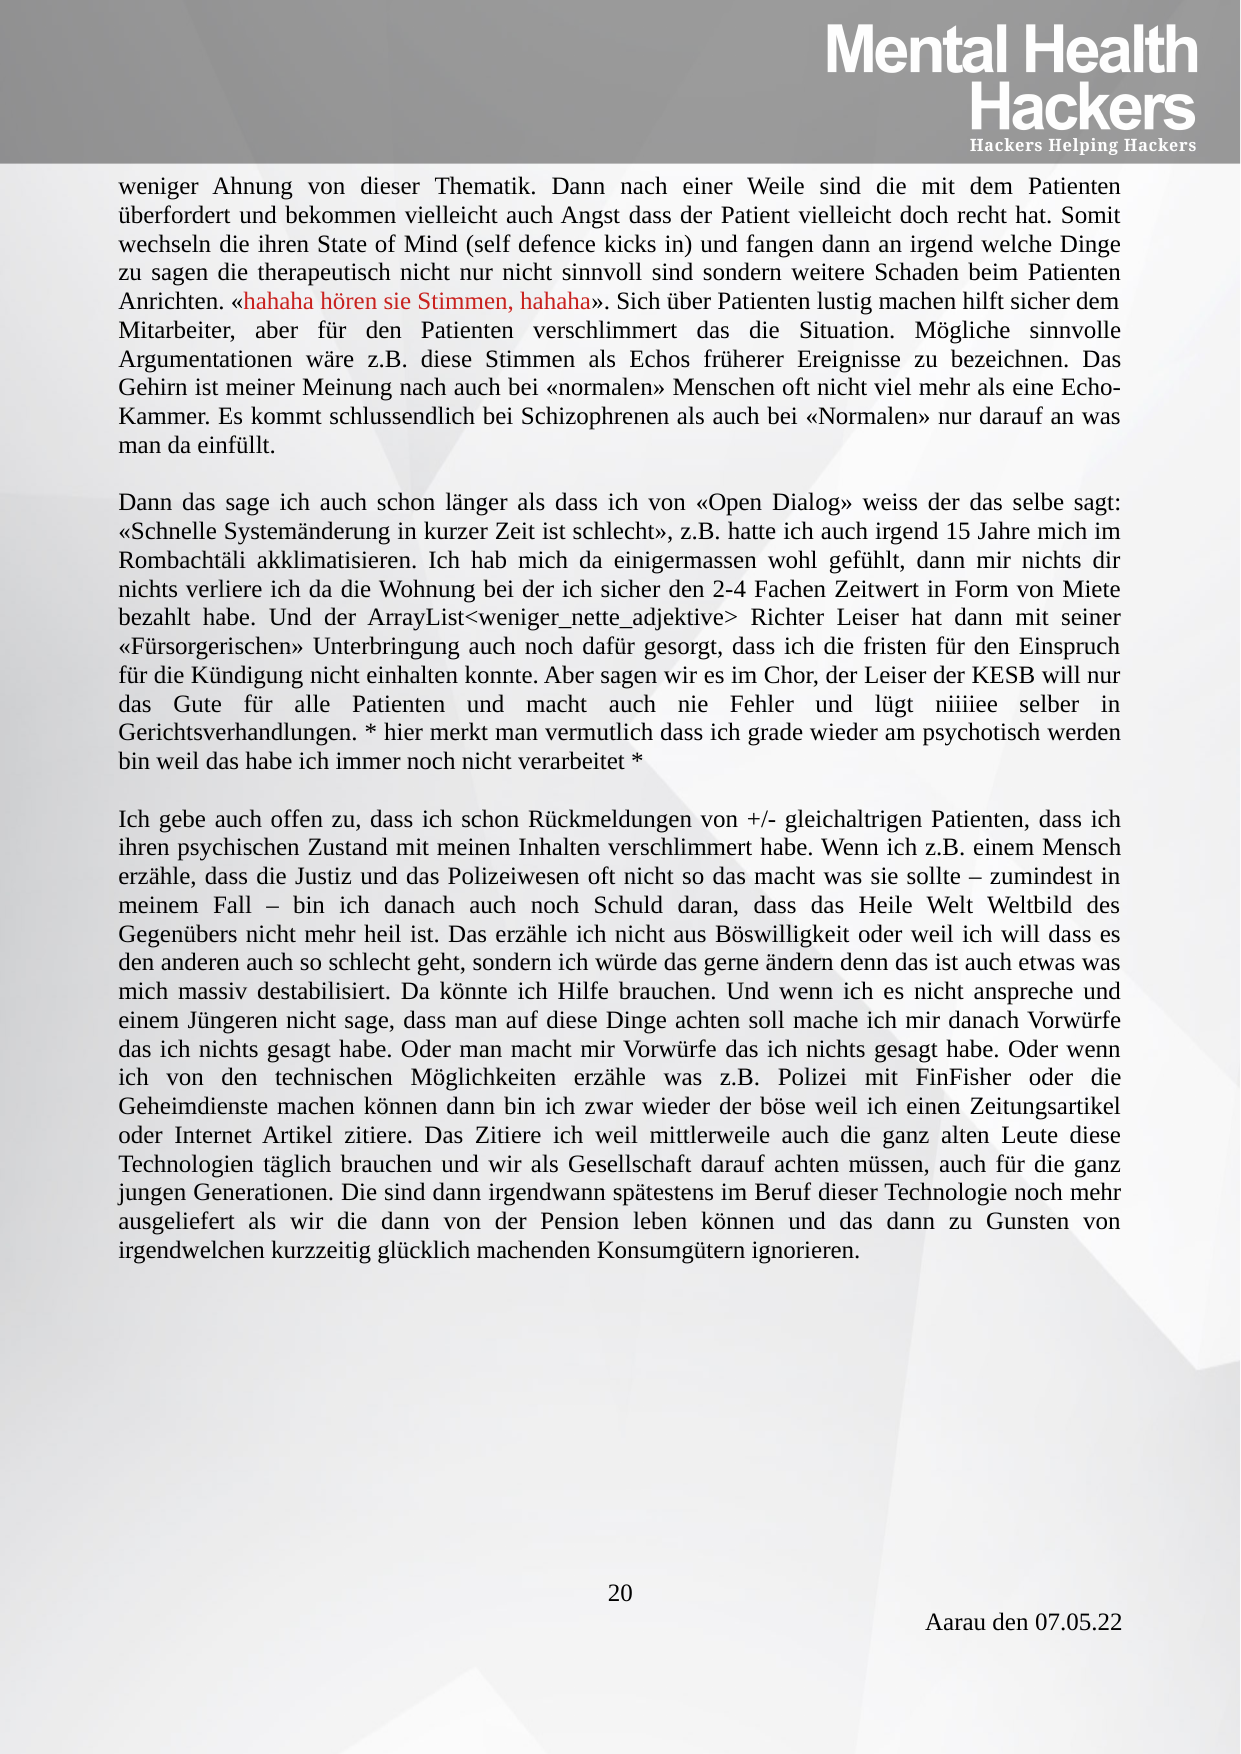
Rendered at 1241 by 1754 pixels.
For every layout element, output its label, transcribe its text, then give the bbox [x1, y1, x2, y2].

text Ich gebe auch offen zu, dass ich schon Rückmeldungen von +/- gleichaltrigen Patienten, dass ich ihren psychischen Zustand mit meinen Inhalten verschlimmert habe. Wenn ich z.B. einem Mensch erzähle, dass die Justiz und das Polizeiwesen oft nicht so das macht was sie sollte – zumindest in meinem Fall – bin ich danach auch noch Schuld daran, dass das Heile Welt Weltbild des Gegenübers nicht mehr heil ist. Das erzähle ich nicht aus Böswilligkeit oder weil ich will dass es den anderen auch so schlecht geht, sondern ich würde das gerne ändern denn das ist auch etwas was mich massiv destabilisiert. Da könnte ich Hilfe brauchen. Und wenn ich es nicht anspreche und einem Jüngeren nicht sage, dass man auf diese Dinge achten soll mache ich mir danach Vorwürfe das ich nichts gesagt habe. Oder man macht mir Vorwürfe das ich nichts gesagt habe. Oder wenn ich von den technischen Möglichkeiten erzähle was z.B. Polizei mit FinFisher oder die Geheimdienste machen können dann bin ich zwar wieder der böse weil ich einen Zeitungsartikel oder Internet Artikel zitiere. Das Zitiere ich weil mittlerweile auch die ganz alten Leute diese Technologien täglich brauchen und wir als Gesellschaft darauf achten müssen, auch für die ganz jungen Generationen. Die sind dann irgendwann spätestens im Beruf dieser Technologie noch mehr ausgeliefert als wir die dann von der Pension leben können und das dann zu Gunsten von irgendwelchen kurzzeitig glücklich machenden Konsumgütern ignorieren. [118, 804, 1122, 1264]
text Mitarbeiter, aber für den Patienten verschlimmert das die Situation. Mögliche sinnvolle Argumentationen wäre z.B. diese Stimmen als Echos früherer Ereignisse zu bezeichnen. Das Gehirn ist meiner Meinung nach auch bei «normalen» Menschen oft nicht viel mehr als eine Echo-Kammer. Es kommt schlussendlich bei Schizophrenen als auch bei «Normalen» nur darauf an was man da einfüllt. [118, 315, 1122, 459]
picture [0, 0, 1241, 1754]
text Dann das sage ich auch schon länger als dass ich von «Open Dialog» weiss der das selbe sagt: «Schnelle Systemänderung in kurzer Zeit ist schlecht», z.B. hatte ich auch irgend 15 Jahre mich im Rombachtäli akklimatisieren. Ich hab mich da einigermassen wohl gefühlt, dann mir nichts dir nichts verliere ich da die Wohnung bei der ich sicher den 2-4 Fachen Zeitwert in Form von Miete bezahlt habe. Und der ArrayList<weniger_nette_adjektive> Richter Leiser hat dann mit seiner «Fürsorgerischen» Unterbringung auch noch dafür gesorgt, dass ich die fristen für den Einspruch für die Kündigung nicht einhalten konnte. Aber sagen wir es im Chor, der Leiser der KESB will nur das Gute für alle Patienten und macht auch nie Fehler und lügt niiiiee selber in Gerichtsverhandlungen. * hier merkt man vermutlich dass ich grade wieder am psychotisch werden bin weil das habe ich immer noch nicht verarbeitet * [118, 487, 1122, 775]
text weniger Ahnung von dieser Thematik. Dann nach einer Weile sind die mit dem Patienten überfordert und bekommen vielleicht auch Angst dass der Patient vielleicht doch recht hat. Somit wechseln die ihren State of Mind (self defence kicks in) und fangen dann an irgend welche Dinge zu sagen die therapeutisch nicht nur nicht sinnvoll sind sondern weitere Schaden beim Patienten Anrichten. «hahaha hören sie Stimmen, hahaha». Sich über Patienten lustig machen hilft sicher dem [118, 171, 1122, 315]
